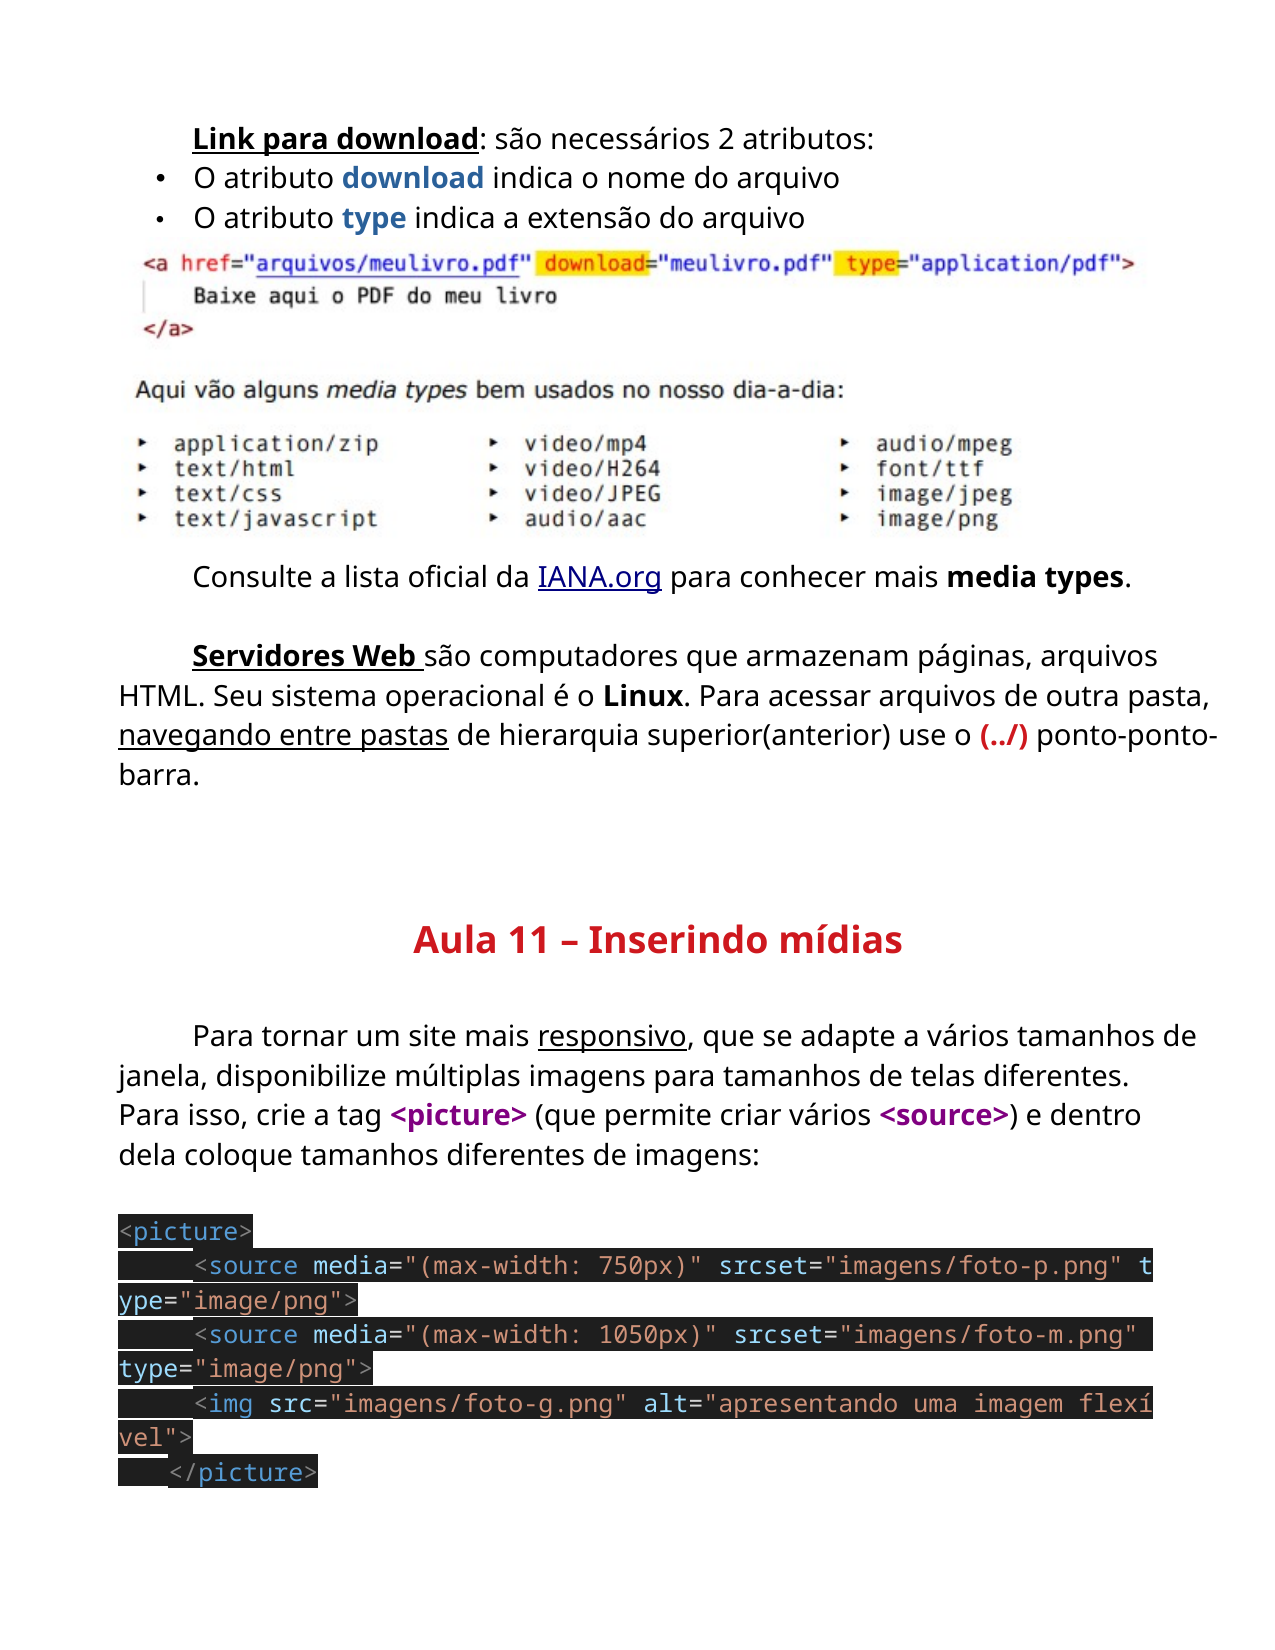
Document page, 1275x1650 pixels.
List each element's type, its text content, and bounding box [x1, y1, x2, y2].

list O atributo download indica o nome do arquivo [156, 158, 1157, 197]
picture [121, 237, 1154, 556]
text <img src="imagens/foto-g.png" alt="apresentando uma imagem flexível"> [118, 1385, 1157, 1454]
text Servidores Web são computadores que armazenam páginas, arquivos HTML. Seu sistema operacional é o Linux. Para acessar arquivos de outra pasta, navegando entre pastas de hierarquia superior(anterior) use o (../) ponto-ponto-barra. [118, 635, 1228, 794]
text Consulte a lista oficial da IANA.org para conhecer mais media types. [118, 556, 1198, 596]
list O atributo type indica a extensão do arquivo [156, 197, 1157, 237]
text <picture> [118, 1214, 1198, 1248]
text Link para download: são necessários 2 atributos: [118, 118, 1198, 158]
text <source media="(max-width: 750px)" srcset="imagens/foto-p.png" type="image/png"> [118, 1248, 1157, 1316]
text <source media="(max-width: 1050px)" srcset="imagens/foto-m.png" type="image/png"> [118, 1316, 1157, 1385]
text Para tornar um site mais responsivo, que se adapte a vários tamanhos de janela, disponibilize múltiplas imagens para tamanhos de telas diferentes. Para isso, crie a tag <picture> (que permite criar vários <source>) e dentro dela coloque tamanhos diferentes de imagens: [118, 1015, 1198, 1174]
text Aula 11 – Inserindo mídias [118, 913, 1198, 964]
text </picture> [118, 1454, 1157, 1488]
